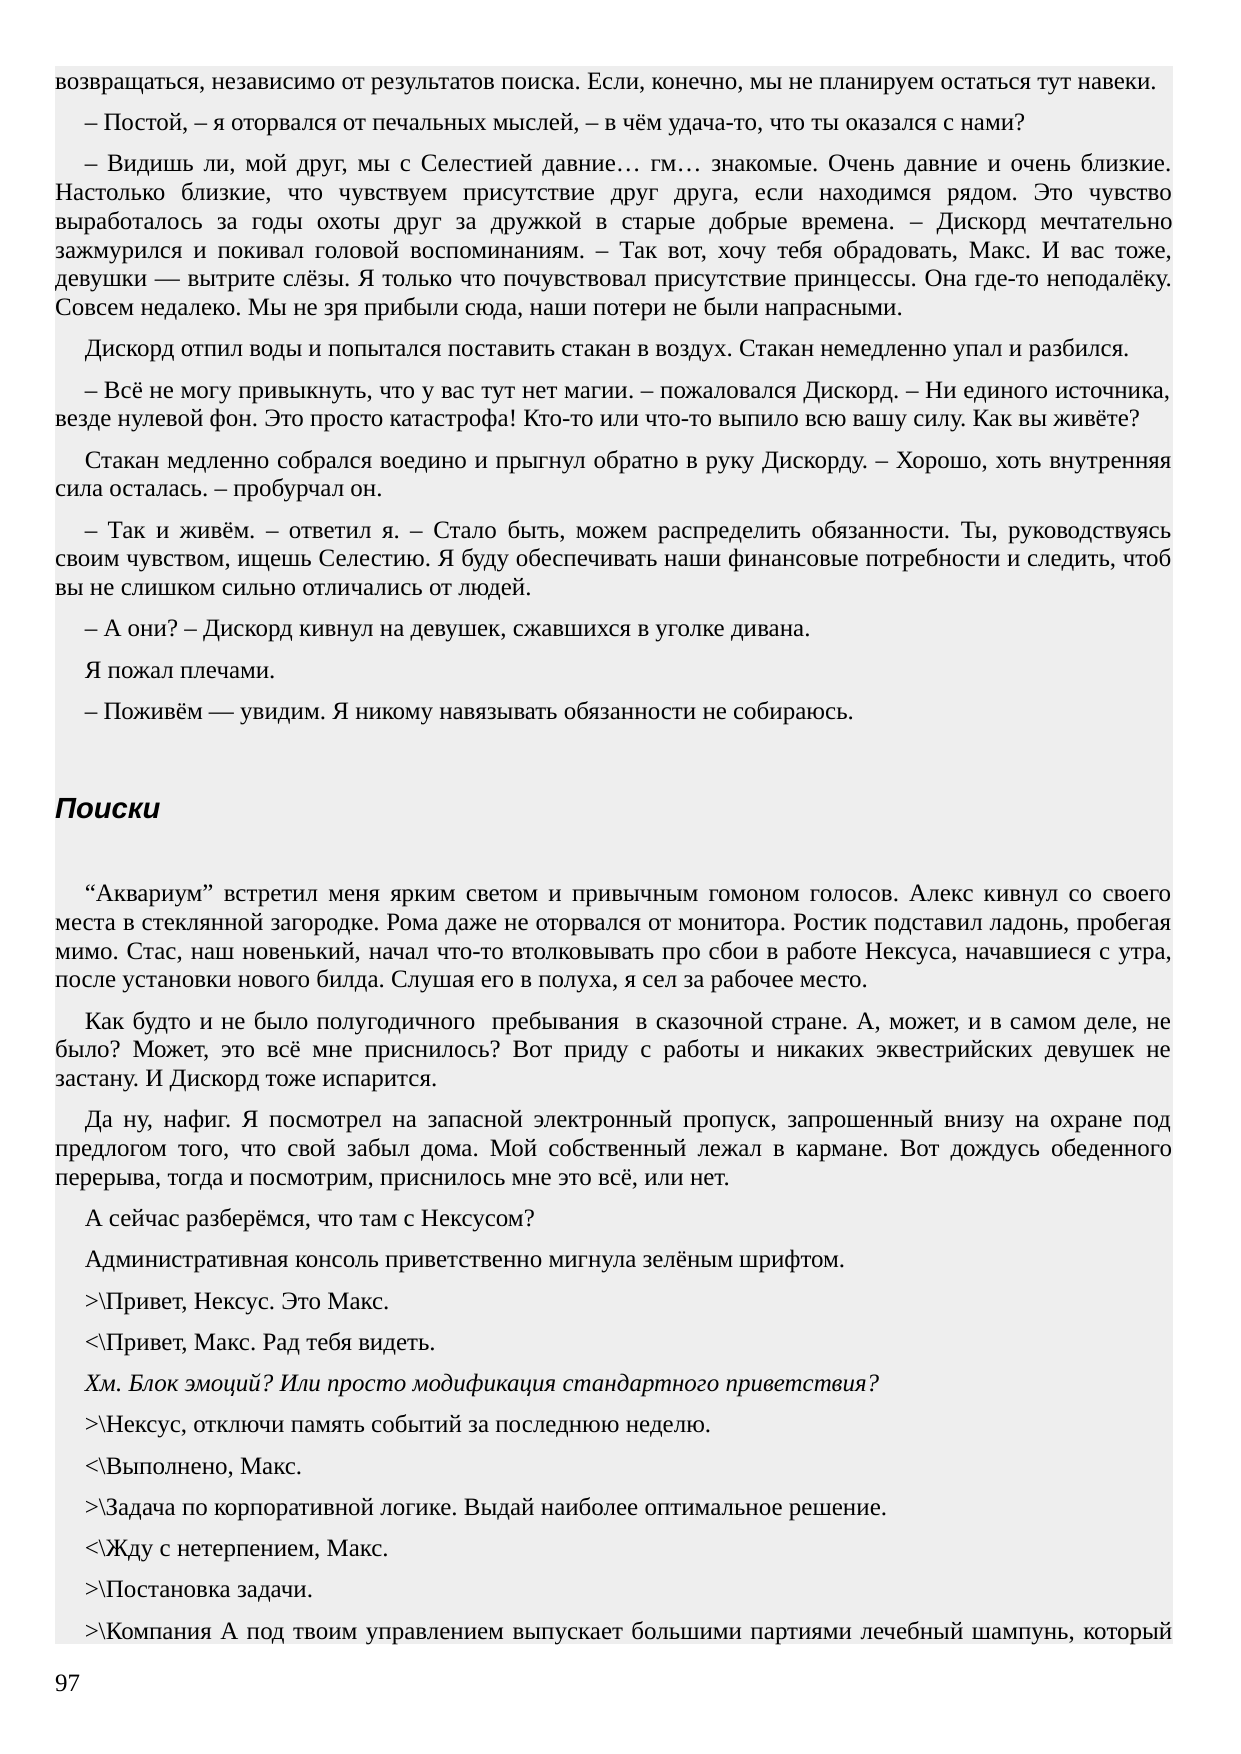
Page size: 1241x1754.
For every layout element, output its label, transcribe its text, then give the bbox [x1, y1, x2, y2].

text <\Привет, Макс. Рад тебя видеть. [55, 1327, 1173, 1356]
text – Видишь ли, мой друг, мы с Селестией давние… гм… знакомые. Очень давние и очень близкие. Настолько близкие, что чувствуем присутствие друг друга, если находимся рядом. Это чувство выработалось за годы охоты друг за дружкой в старые добрые времена. – Дискорд мечтательно зажмурился и покивал головой воспоминаниям. – Так вот, хочу тебя обрадовать, Макс. И вас тоже, девушки — вытрите слёзы. Я только что почувствовал присутствие принцессы. Она где-то неподалёку. Совсем недалеко. Мы не зря прибыли сюда, наши потери не были напрасными. [55, 148, 1173, 321]
text <\Жду с нетерпением, Макс. [55, 1533, 1173, 1562]
text – А они? – Дискорд кивнул на девушек, сжавшихся в уголке дивана. [55, 613, 1173, 642]
text Дискорд отпил воды и попытался поставить стакан в воздух. Стакан немедленно упал и разбился. [55, 333, 1173, 362]
text Стакан медленно собрался воедино и прыгнул обратно в руку Дискорду. – Хорошо, хоть внутренняя сила осталась. – пробурчал он. [55, 445, 1173, 502]
text Как будто и не было полугодичного пребывания в сказочной стране. А, может, и в самом деле, не было? Может, это всё мне приснилось? Вот приду с работы и никаких эквестрийских девушек не застану. И Дискорд тоже испарится. [55, 1006, 1173, 1092]
text “Аквариум” встретил меня ярким светом и привычным гомоном голосов. Алекс кивнул со своего места в стеклянной загородке. Рома даже не оторвался от монитора. Ростик подставил ладонь, пробегая мимо. Стас, наш новенький, начал что-то втолковывать про сбои в работе Нексуса, начавшиеся с утра, после установки нового билда. Слушая его в полуха, я сел за рабочее место. [55, 878, 1173, 993]
text – Постой, – я оторвался от печальных мыслей, – в чём удача-то, что ты оказался с нами? [55, 107, 1173, 136]
text <\Выполнено, Макс. [55, 1451, 1173, 1479]
text – Так и живём. – ответил я. – Стало быть, можем распределить обязанности. Ты, руководствуясь своим чувством, ищешь Селестию. Я буду обеспечивать наши финансовые потребности и следить, чтоб вы не слишком сильно отличались от людей. [55, 515, 1173, 601]
subtitle Поиски [55, 791, 1173, 824]
text >\Нексус, отключи память событий за последнюю неделю. [55, 1409, 1173, 1438]
text Хм. Блок эмоций? Или просто модификация стандартного приветствия? [55, 1368, 1173, 1397]
text – Всё не могу привыкнуть, что у вас тут нет магии. – пожаловался Дискорд. – Ни единого источника, везде нулевой фон. Это просто катастрофа! Кто-то или что-то выпило всю вашу силу. Как вы живёте? [55, 375, 1173, 432]
text >\Компания А под твоим управлением выпускает большими партиями лечебный шампунь, который [55, 1616, 1173, 1644]
text А сейчас разберёмся, что там с Нексусом? [55, 1203, 1173, 1232]
text возвращаться, независимо от результатов поиска. Если, конечно, мы не планируем остаться тут навеки. [55, 66, 1173, 95]
text >\Задача по корпоративной логике. Выдай наиболее оптимальное решение. [55, 1492, 1173, 1521]
text Я пожал плечами. [55, 655, 1173, 683]
text >\Привет, Нексус. Это Макс. [55, 1286, 1173, 1314]
text – Поживём — увидим. Я никому навязывать обязанности не собираюсь. [55, 696, 1173, 725]
text Административная консоль приветственно мигнула зелёным шрифтом. [55, 1244, 1173, 1273]
text Да ну, нафиг. Я посмотрел на запасной электронный пропуск, запрошенный внизу на охране под предлогом того, что свой забыл дома. Мой собственный лежал в кармане. Вот дождусь обеденного перерыва, тогда и посмотрим, приснилось мне это всё, или нет. [55, 1104, 1173, 1191]
text >\Постановка задачи. [55, 1574, 1173, 1603]
